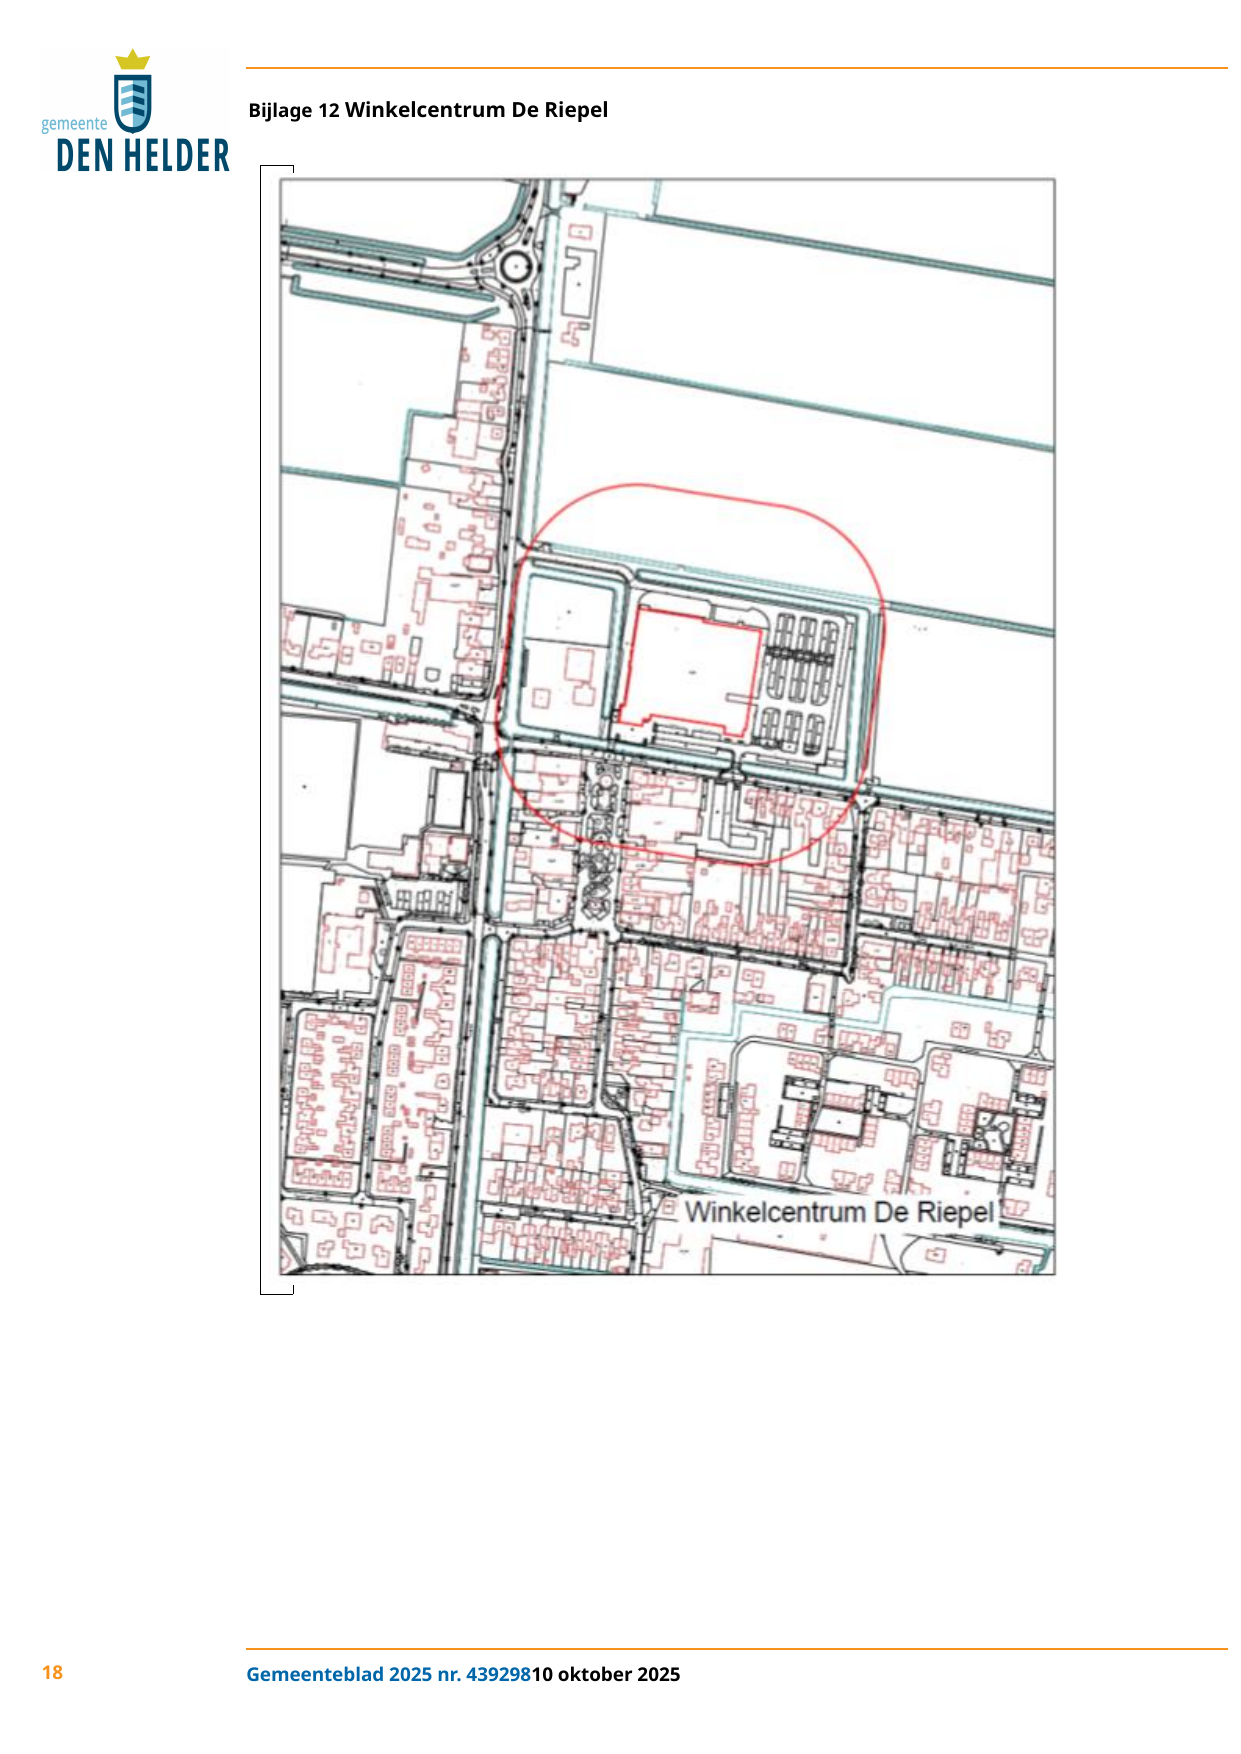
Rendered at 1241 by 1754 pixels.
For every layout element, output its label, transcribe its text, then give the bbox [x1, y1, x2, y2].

picture [63, 144, 68, 165]
picture [220, 160, 224, 172]
text Bijlage 12 Winkelcentrum De Riepel [248, 95, 1152, 123]
picture [268, 173, 1058, 1285]
picture [130, 157, 135, 172]
picture [182, 144, 187, 165]
picture [41, 47, 231, 172]
picture [100, 154, 106, 172]
